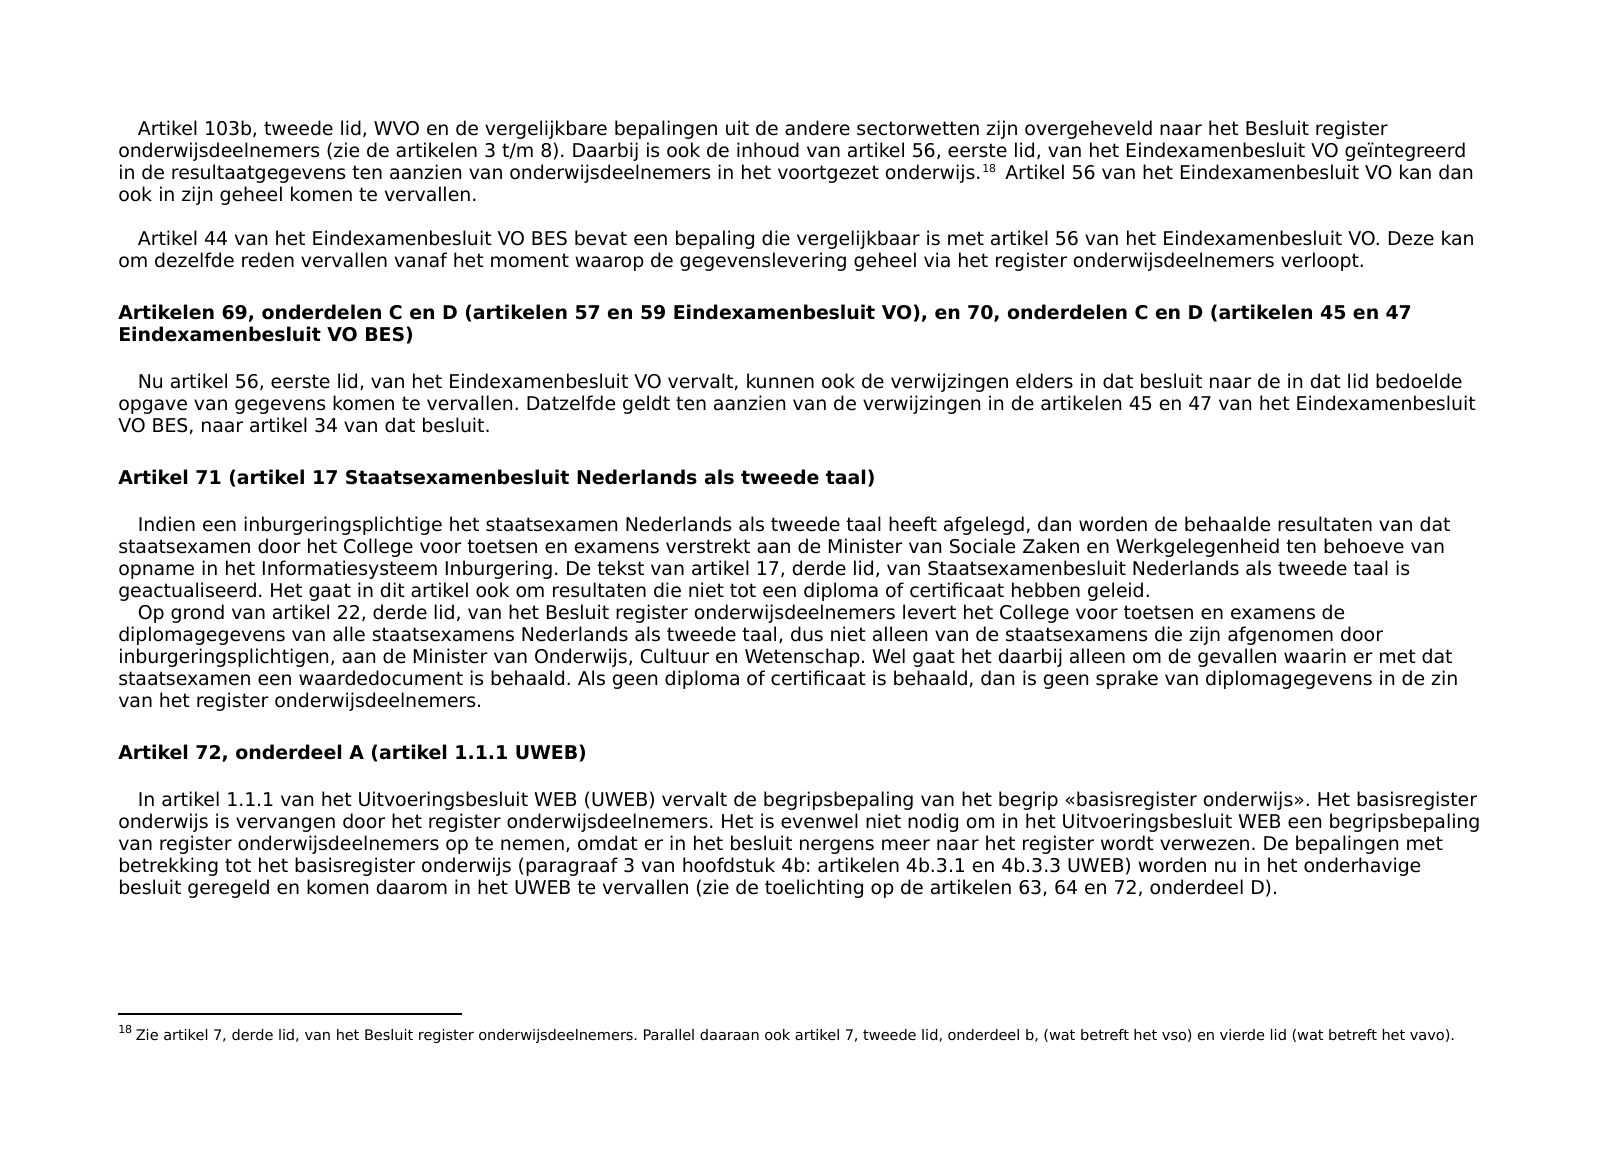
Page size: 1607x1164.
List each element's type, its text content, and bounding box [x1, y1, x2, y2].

text Nu artikel 56, eerste lid, van het Eindexamenbesluit VO vervalt, kunnen ook de verwijzingen elders in dat besluit naar de in dat lid bedoelde opgave van gegevens komen te vervallen. Datzelfde geldt ten aanzien van de verwijzingen in de artikelen 45 en 47 van het Eindexamenbesluit VO BES, naar artikel 34 van dat besluit. [118, 371, 1488, 437]
text In artikel 1.1.1 van het Uitvoeringsbesluit WEB (UWEB) vervalt de begripsbepaling van het begrip «basisregister onderwijs». Het basisregister onderwijs is vervangen door het register onderwijsdeelnemers. Het is evenwel niet nodig om in het Uitvoeringsbesluit WEB een begripsbepaling van register onderwijsdeelnemers op te nemen, omdat er in het besluit nergens meer naar het register wordt verwezen. De bepalingen met betrekking tot het basisregister onderwijs (paragraaf 3 van hoofdstuk 4b: artikelen 4b.3.1 en 4b.3.3 UWEB) worden nu in het onderhavige besluit geregeld en komen daarom in het UWEB te vervallen (zie de toelichting op de artikelen 63, 64 en 72, onderdeel D). [118, 789, 1488, 899]
text Op grond van artikel 22, derde lid, van het Besluit register onderwijsdeelnemers levert het College voor toetsen en examens de diplomagegevens van alle staatsexamens Nederlands als tweede taal, dus niet alleen van de staatsexamens die zijn afgenomen door inburgeringsplichtigen, aan de Minister van Onderwijs, Cultuur en Wetenschap. Wel gaat het daarbij alleen om de gevallen waarin er met dat staatsexamen een waardedocument is behaald. Als geen diploma of certificaat is behaald, dan is geen sprake van diplomagegevens in de zin van het register onderwijsdeelnemers. [118, 602, 1488, 712]
subtitle Artikelen 69, onderdelen C en D (artikelen 57 en 59 Eindexamenbesluit VO), en 70, onderdelen C en D (artikelen 45 en 47 Eindexamenbesluit VO BES) [118, 302, 1488, 346]
text Zie artikel 7, derde lid, van het Besluit register onderwijsdeelnemers. Parallel daaraan ook artikel 7, tweede lid, onderdeel b, (wat betreft het vso) en vierde lid (wat betreft het vavo). [118, 1023, 1488, 1045]
subtitle Artikel 71 (artikel 17 Staatsexamenbesluit Nederlands als tweede taal) [118, 467, 1488, 489]
text Artikel 103b, tweede lid, WVO en de vergelijkbare bepalingen uit de andere sectorwetten zijn overgeheveld naar het Besluit register onderwijsdeelnemers (zie de artikelen 3 t/m 8). Daarbij is ook de inhoud van artikel 56, eerste lid, van het Eindexamenbesluit VO geïntegreerd in de resultaatgegevens ten aanzien van onderwijsdeelnemers in het voortgezet onderwijs. Artikel 56 van het Eindexamenbesluit VO kan dan ook in zijn geheel komen te vervallen. [118, 118, 1488, 206]
subtitle Artikel 72, onderdeel A (artikel 1.1.1 UWEB) [118, 742, 1488, 764]
text Indien een inburgeringsplichtige het staatsexamen Nederlands als tweede taal heeft afgelegd, dan worden de behaalde resultaten van dat staatsexamen door het College voor toetsen en examens verstrekt aan de Minister van Sociale Zaken en Werkgelegenheid ten behoeve van opname in het Informatiesysteem Inburgering. De tekst van artikel 17, derde lid, van Staatsexamenbesluit Nederlands als tweede taal is geactualiseerd. Het gaat in dit artikel ook om resultaten die niet tot een diploma of certificaat hebben geleid. [118, 514, 1488, 602]
text Artikel 44 van het Eindexamenbesluit VO BES bevat een bepaling die vergelijkbaar is met artikel 56 van het Eindexamenbesluit VO. Deze kan om dezelfde reden vervallen vanaf het moment waarop de gegevenslevering geheel via het register onderwijsdeelnemers verloopt. [118, 228, 1488, 272]
